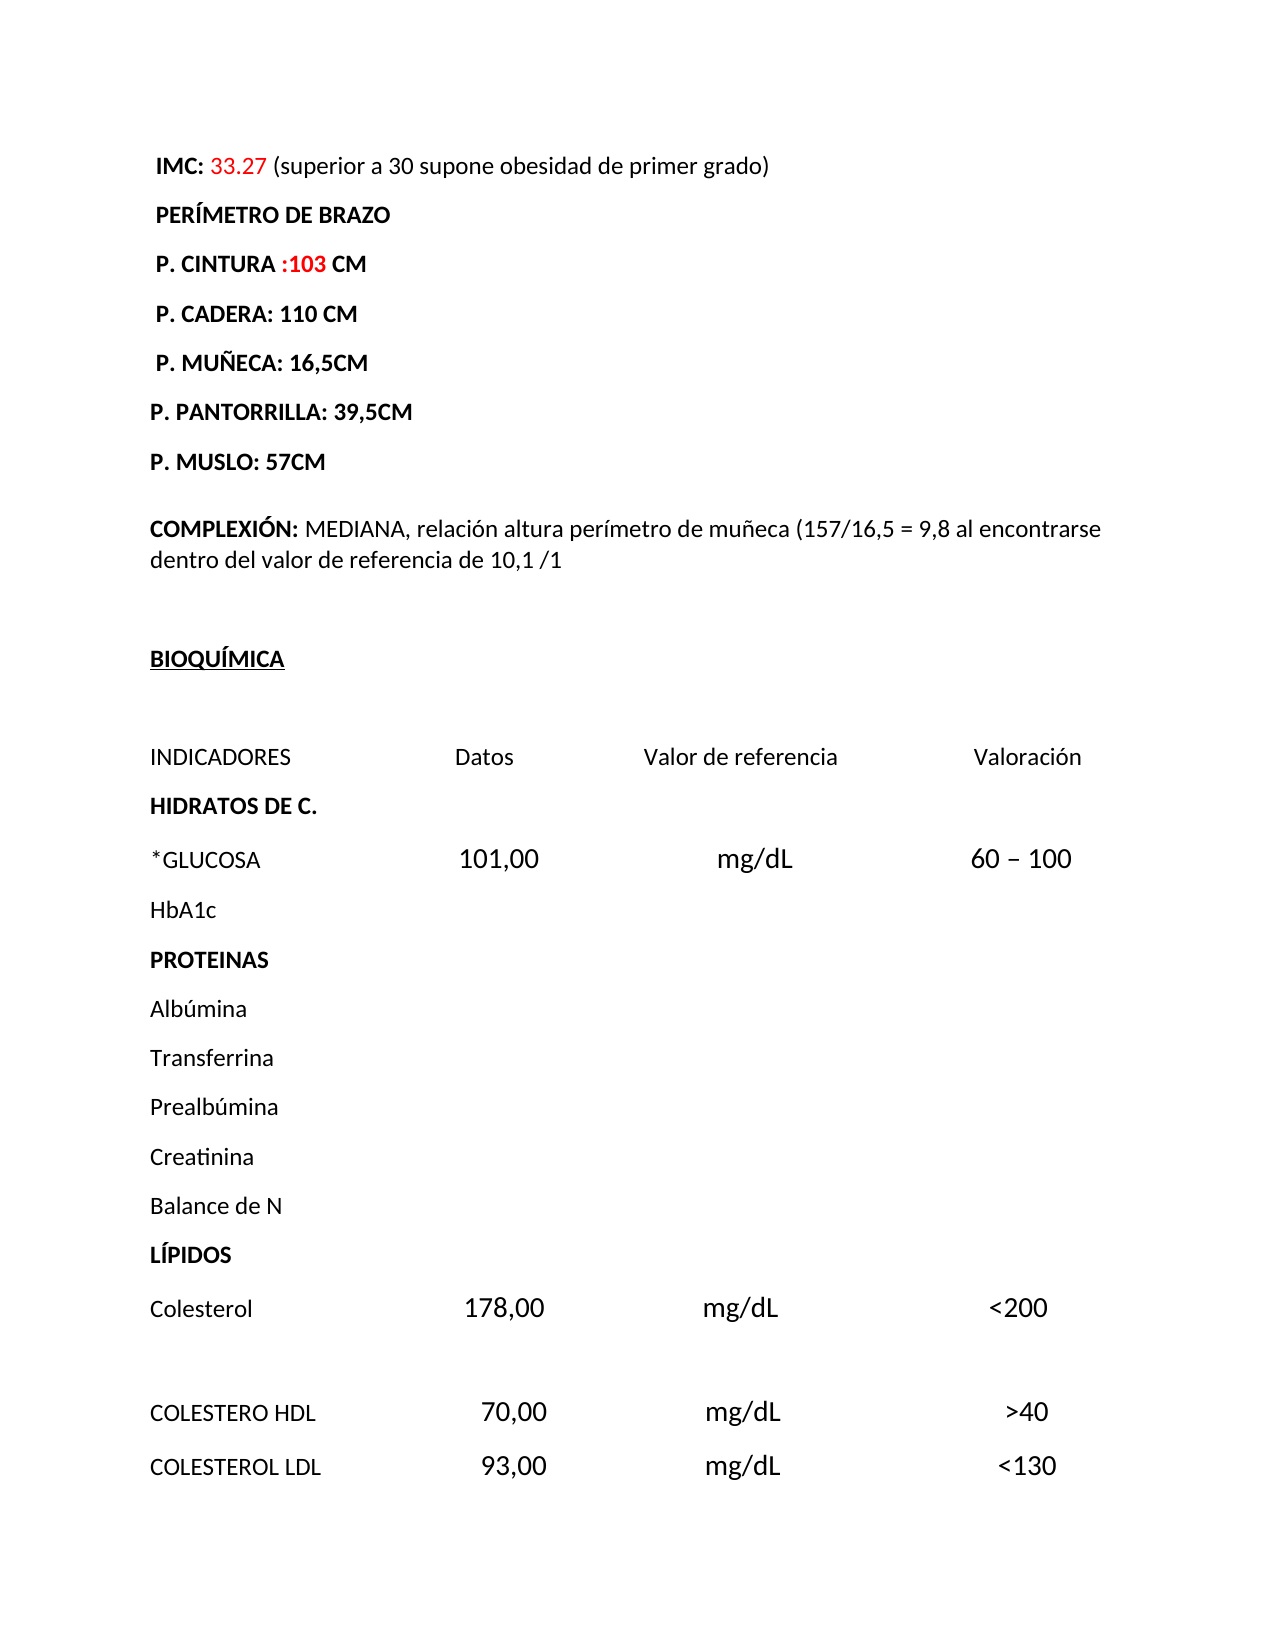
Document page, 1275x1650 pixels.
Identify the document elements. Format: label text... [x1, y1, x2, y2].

text Colesterol 178,00 mg/dL <200 [150, 1289, 1125, 1324]
text Prealbúmina [150, 1092, 1125, 1122]
text HIDRATOS DE C. [150, 791, 1125, 821]
text P. PANTORRILLA: 39,5CM [150, 396, 1125, 427]
text P. MUÑECA: 16,5CM [150, 347, 1125, 378]
text P. MUSLO: 57CM [150, 446, 1125, 476]
text *GLUCOSA 101,00 mg/dL 60 – 100 [150, 840, 1125, 875]
text BIOQUÍMICA [150, 643, 1125, 673]
text LÍPIDOS [150, 1239, 1125, 1270]
text COMPLEXIÓN: MEDIANA, relación altura perímetro de muñeca (157/16,5 = 9,8 al encontrarse dentro del valor de referencia de 10,1 /1 [150, 514, 1125, 575]
text P. CINTURA :103 CM [150, 248, 1125, 279]
text INDICADORES Datos Valor de referencia Valoración [150, 741, 1125, 772]
text COLESTEROL LDL 93,00 mg/dL <130 [150, 1447, 1125, 1483]
text COLESTERO HDL 70,00 mg/dL >40 [150, 1393, 1125, 1428]
text Balance de N [150, 1190, 1125, 1221]
text Albúmina [150, 993, 1125, 1023]
text HbA1c [150, 894, 1125, 925]
text P. CADERA: 110 CM [150, 298, 1125, 328]
text IMC: 33.27 (superior a 30 supone obesidad de primer grado) [150, 150, 1125, 181]
text Transferrina [150, 1042, 1125, 1073]
text PERÍMETRO DE BRAZO [150, 199, 1125, 230]
text PROTEINAS [150, 944, 1125, 974]
text Creatinina [150, 1141, 1125, 1171]
